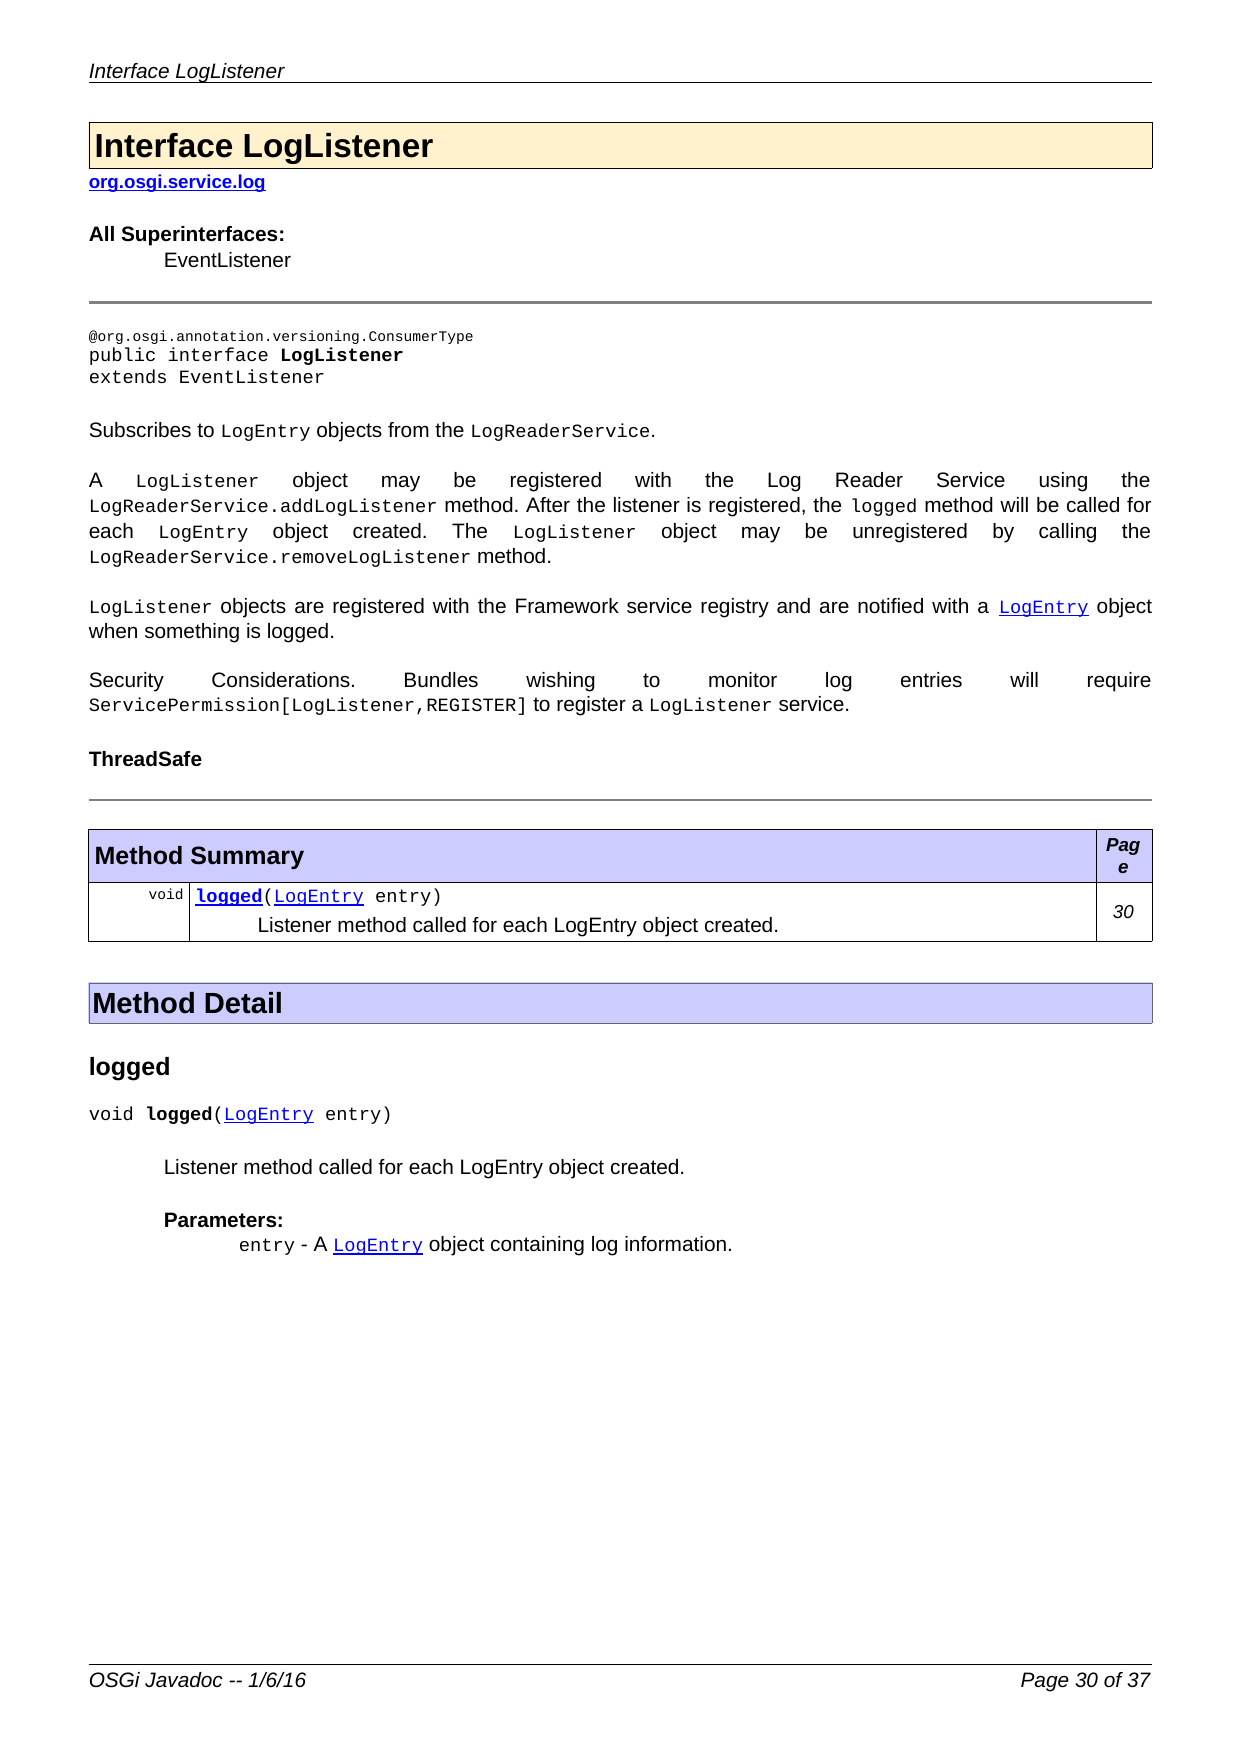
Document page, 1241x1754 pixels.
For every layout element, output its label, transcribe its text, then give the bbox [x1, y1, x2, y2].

text void logged(LogEntry entry) [88, 1104, 1152, 1126]
table_cell logged(LogEntry entry) Listener method called for each LogEntry object created. [190, 883, 1096, 941]
text Parameters: [163, 1208, 1152, 1232]
text Subscribes to LogEntry objects from the LogReaderService. [88, 418, 1152, 443]
table_cell void [89, 883, 189, 941]
text LogListener objects are registered with the Framework service registry and are notified with a LogEntry object when something is logged. [88, 594, 1152, 643]
text EventListener [163, 248, 1152, 272]
table_header Page [1097, 830, 1152, 882]
subtitle Interface LogListener [90, 123, 1152, 168]
table_cell 29 [1097, 883, 1152, 941]
subtitle logged [88, 1052, 1152, 1080]
text ThreadSafe [88, 746, 1152, 770]
text Listener method called for each LogEntry object created. [163, 1155, 1152, 1179]
text extends EventListener [88, 367, 1152, 389]
text org.osgi.service.log [88, 171, 1152, 193]
text Security Considerations. Bundles wishing to monitor log entries will require ServicePermission[LogListener,REGISTER] to register a LogListener service. [88, 668, 1152, 717]
subtitle All Superinterfaces: [88, 222, 1152, 246]
text A LogListener object may be registered with the Log Reader Service using the LogReaderService.addLogListener method. After the listener is registered, the logged method will be called for each LogEntry object created. The LogListener object may be unregistered by calling the LogReaderService.removeLogListener method. [88, 468, 1152, 569]
text @org.osgi.annotation.versioning.ConsumerType public interface LogListener [88, 330, 1152, 367]
table_header Method Summary [89, 830, 1096, 882]
text entry - A LogEntry object containing log information. [238, 1232, 1152, 1257]
subtitle Method Detail [90, 984, 1152, 1023]
